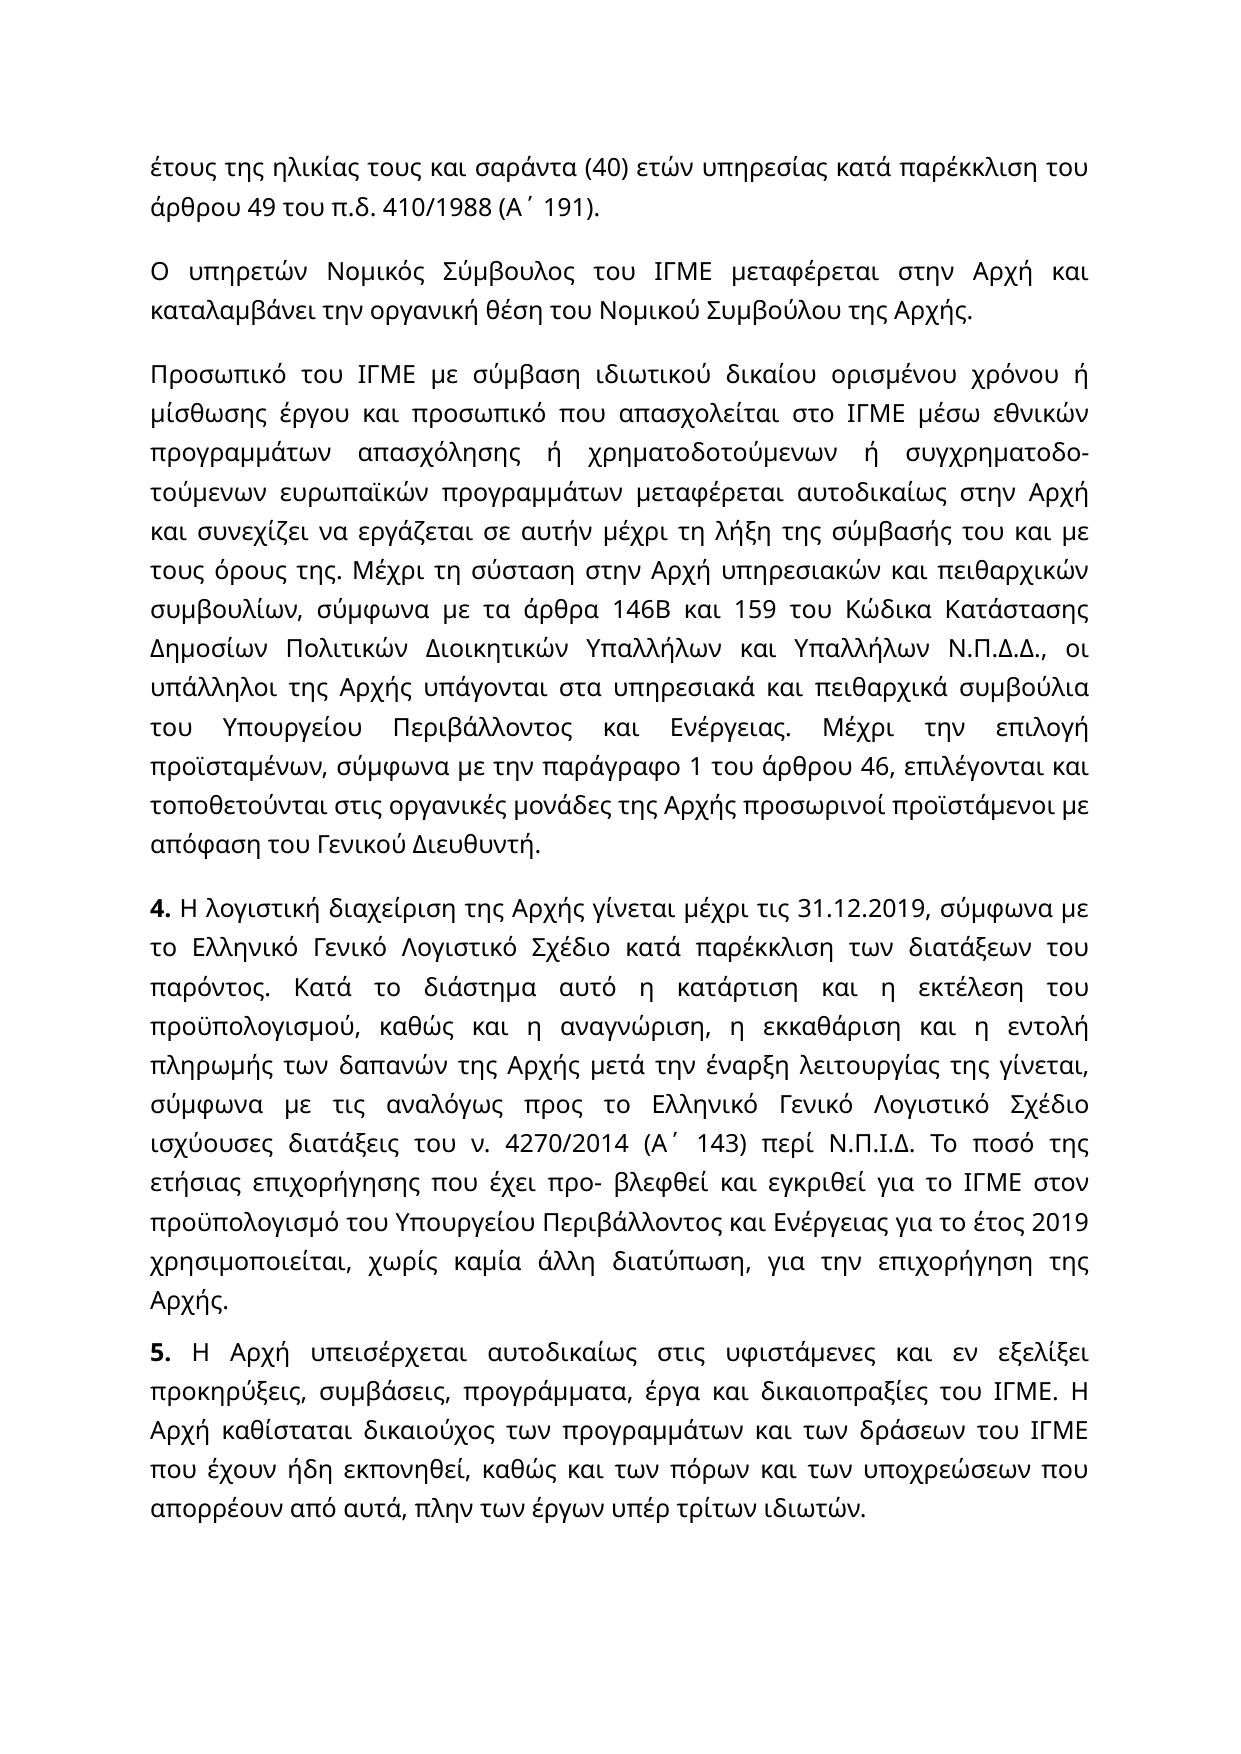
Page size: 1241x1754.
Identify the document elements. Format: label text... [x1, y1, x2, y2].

text Ο υπηρετών Νομικός Σύμβουλος του ΙΓΜΕ μεταφέρεται στην Αρχή και καταλαμβάνει την οργανική θέση του Νομικού Συμβούλου της Αρχής. [150, 253, 1090, 327]
text Προσωπικό του ΙΓΜΕ με σύμβαση ιδιωτικού δικαίου ορισμένου χρόνου ή μίσθωσης έργου και προσωπικό που απασχολείται στο ΙΓΜΕ μέσω εθνικών προγραμμάτων απασχόλησης ή χρηματοδοτούμενων ή συγχρηματοδο- τούμενων ευρωπαϊκών προγραμμάτων μεταφέρεται αυτοδικαίως στην Αρχή και συνεχίζει να εργάζεται σε αυτήν μέχρι τη λήξη της σύμβασής του και με τους όρους της. Μέχρι τη σύσταση στην Αρχή υπηρεσιακών και πειθαρχικών συμβουλίων, σύμφωνα με τα άρθρα 146Β και 159 του Κώδικα Κατάστασης Δημοσίων Πολιτικών Διοικητικών Υπαλλήλων και Υπαλλήλων Ν.Π.Δ.Δ., οι υπάλληλοι της Αρχής υπάγονται στα υπηρεσιακά και πειθαρχικά συμβούλια του Υπουργείου Περιβάλλοντος και Ενέργειας. Μέχρι την επιλογή προϊσταμένων, σύμφωνα με την παράγραφο 1 του άρθρου 46, επιλέγονται και τοποθετούνται στις οργανικές μονάδες της Αρχής προσωρινοί προϊστάμενοι με απόφαση του Γενικού Διευθυντή. [150, 357, 1090, 861]
text έτους της ηλικίας τους και σαράντα (40) ετών υπηρεσίας κατά παρέκκλιση του άρθρου 49 του π.δ. 410/1988 (A΄ 191). [150, 150, 1090, 223]
text 5. Η Αρχή υπεισέρχεται αυτοδικαίως στις υφιστάμενες και εν εξελίξει προκηρύξεις, συμβάσεις, προγράμματα, έργα και δικαιοπραξίες του ΙΓΜΕ. Η Αρχή καθίσταται δικαιούχος των προγραμμάτων και των δράσεων του ΙΓΜΕ που έχουν ήδη εκπονηθεί, καθώς και των πόρων και των υποχρεώσεων που απορρέουν από αυτά, πλην των έργων υπέρ τρίτων ιδιωτών. [150, 1334, 1090, 1525]
text 4. H λογιστική διαχείριση της Αρχής γίνεται μέχρι τις 31.12.2019, σύμφωνα με το Ελληνικό Γενικό Λογιστικό Σχέδιο κατά παρέκκλιση των διατάξεων του παρόντος. Κατά το διάστημα αυτό η κατάρτιση και η εκτέλεση του προϋπολογισμού, καθώς και η αναγνώριση, η εκκαθάριση και η εντολή πληρωμής των δαπανών της Αρχής μετά την έναρξη λειτουργίας της γίνεται, σύμφωνα με τις αναλόγως προς το Ελληνικό Γενικό Λογιστικό Σχέδιο ισχύουσες διατάξεις του ν. 4270/2014 (A΄ 143) περί Ν.Π.Ι.Δ. Το ποσό της ετήσιας επιχορήγησης που έχει προ- βλεφθεί και εγκριθεί για το ΙΓΜΕ στον προϋπολογισμό του Υπουργείου Περιβάλλοντος και Ενέργειας για το έτος 2019 χρησιμοποιείται, χωρίς καμία άλλη διατύπωση, για την επιχορήγηση της Αρχής. [150, 891, 1090, 1317]
